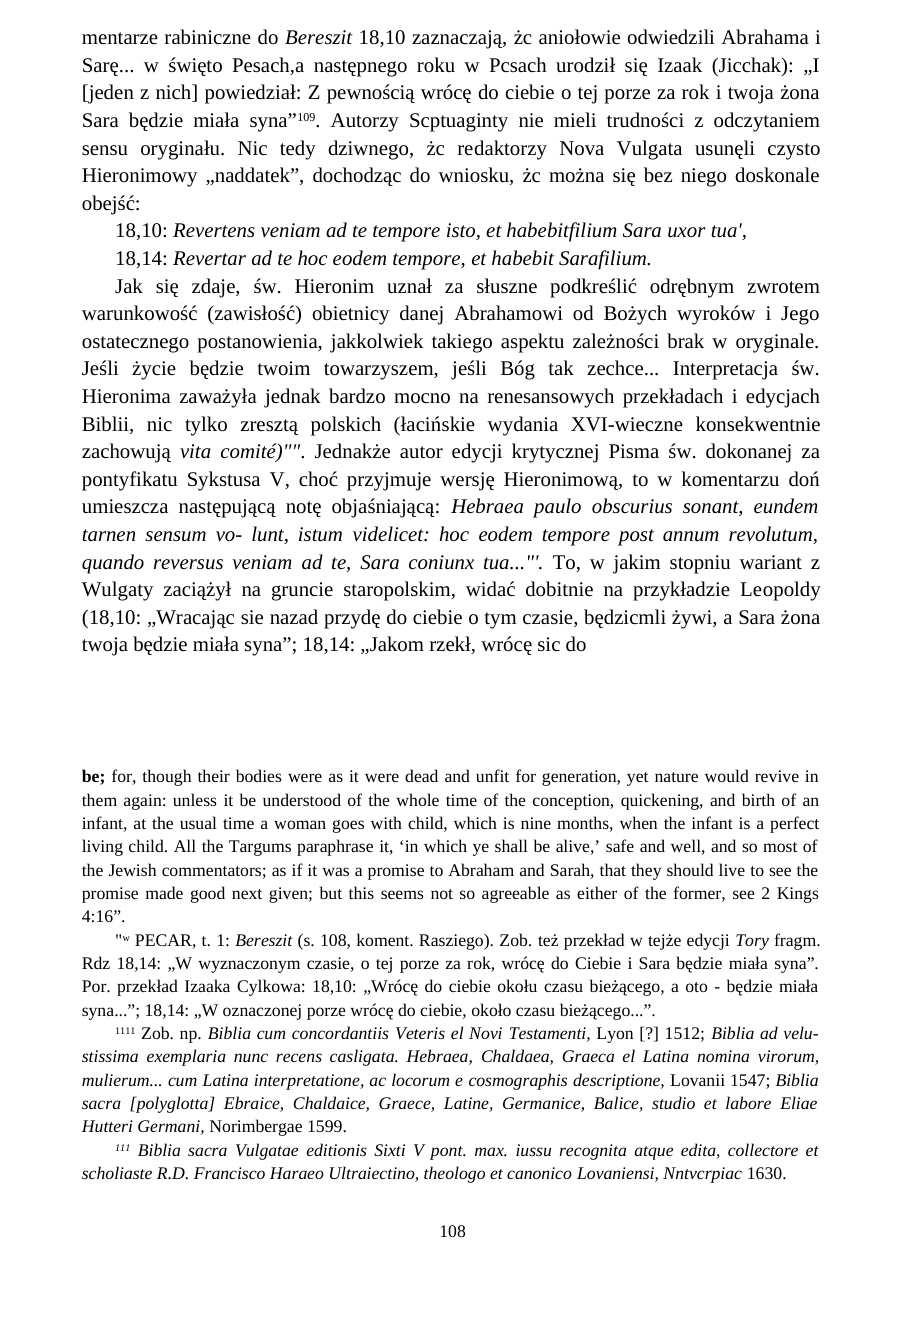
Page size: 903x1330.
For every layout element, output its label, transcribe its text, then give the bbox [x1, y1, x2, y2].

text 108 [439, 1221, 470, 1241]
text 111 Biblia sacra Vulgatae editionis Sixti V pont. max. iussu recognita atque edita, collectore et scholiaste R.D. Francisco Haraeo Ultraiectino, theologo et canonico Lovaniensi, Nntvcrpiac 1630. [82, 1139, 821, 1183]
text 18,14: Revertar ad te hoc eodem tempore, et habebit Sarafilium. [82, 246, 821, 270]
text be; for, though their bodies were as it were dead and unfit for generation, yet nature would revive in them again: unless it be understood of the whole time of the conception, quickening, and birth of an infant, at the usual time a woman goes with child, which is nine months, when the infant is a perfect living child. All the Targums paraphrase it, ‘in which ye shall be alive,’ safe and well, and so most of the Jewish commentators; as if it was a promise to Abraham and Sarah, that they should live to see the promise made good next given; but this seems not so agreeable as either of the former, see 2 Kings 4:16”. [82, 766, 821, 926]
text 1111 Zob. np. Biblia cum concordantiis Veteris el Novi Testamenti, Lyon [?] 1512; Biblia ad velu- stissima exemplaria nunc recens casligata. Hebraea, Chaldaea, Graeca el Latina nomina virorum, mulierum... cum Latina interpretatione, ac locorum e cosmographis descriptione, Lovanii 1547; Biblia sacra [polyglotta] Ebraice, Chaldaice, Graece, Latine, Germanice, Balice, studio et labore Eliae Hutteri Germani, Norimbergae 1599. [82, 1023, 821, 1136]
text 18,10: Revertens veniam ad te tempore isto, et habebitfilium Sara uxor tua', [82, 218, 821, 242]
text Jak się zdaje, św. Hieronim uznał za słuszne podkreślić odrębnym zwrotem warunkowość (zawisłość) obietnicy danej Abrahamowi od Bożych wyroków i Jego ostatecznego postanowienia, jakkolwiek takiego aspektu zależności brak w oryginale. Jeśli życie będzie twoim towarzyszem, jeśli Bóg tak zechce... Interpretacja św. Hieronima zaważyła jednak bardzo mocno na renesansowych przekładach i edycjach Biblii, nic tylko zresztą polskich (łaciń­skie wydania XVI-wieczne konsekwentnie zachowują vita comité)"". Jednakże autor edycji krytycznej Pisma św. dokonanej za pontyfikatu Sykstusa V, choć przyjmuje wersję Hieronimową, to w komentarzu doń umieszcza następującą notę objaśniającą: Hebraea paulo obscurius sonant, eundem tarnen sensum vo- lunt, istum videlicet: hoc eodem tempore post annum revolutum, quando reversus veniam ad te, Sara coniunx tua..."'. To, w jakim stopniu wariant z Wulgaty zaciążył na gruncie staropolskim, widać dobitnie na przykładzie Le­opoldy (18,10: „Wracając sie nazad przydę do ciebie o tym czasie, będzicmli żywi, a Sara żona twoja będzie miała syna”; 18,14: „Jakom rzekł, wrócę sic do [82, 273, 821, 656]
text mentarze rabiniczne do Bereszit 18,10 zaznaczają, żc aniołowie odwiedzili Ab­rahama i Sarę... w święto Pesach,a następnego roku w Pcsach urodził się Izaak (Jicchak): „I [jeden z nich] powiedział: Z pewnością wrócę do ciebie o tej porze za rok i twoja żona Sara będzie miała syna”109. Autorzy Scptuaginty nie mieli trudności z odczytaniem sensu oryginału. Nic tedy dziwnego, żc re­daktorzy Nova Vulgata usunęli czysto Hieronimowy „naddatek”, dochodząc do wniosku, żc można się bez niego doskonale obejść: [82, 25, 821, 215]
text "w PECAR, t. 1: Bereszit (s. 108, koment. Rasziego). Zob. też przekład w tejże edycji Tory fragm. Rdz 18,14: „W wyznaczonym czasie, o tej porze za rok, wrócę do Ciebie i Sara będzie miała syna”. Por. przekład Izaaka Cylkowa: 18,10: „Wrócę do ciebie okołu czasu bieżącego, a oto - będzie miała syna...”; 18,14: „W oznaczonej porze wrócę do ciebie, około czasu bieżącego...”. [82, 929, 821, 1020]
